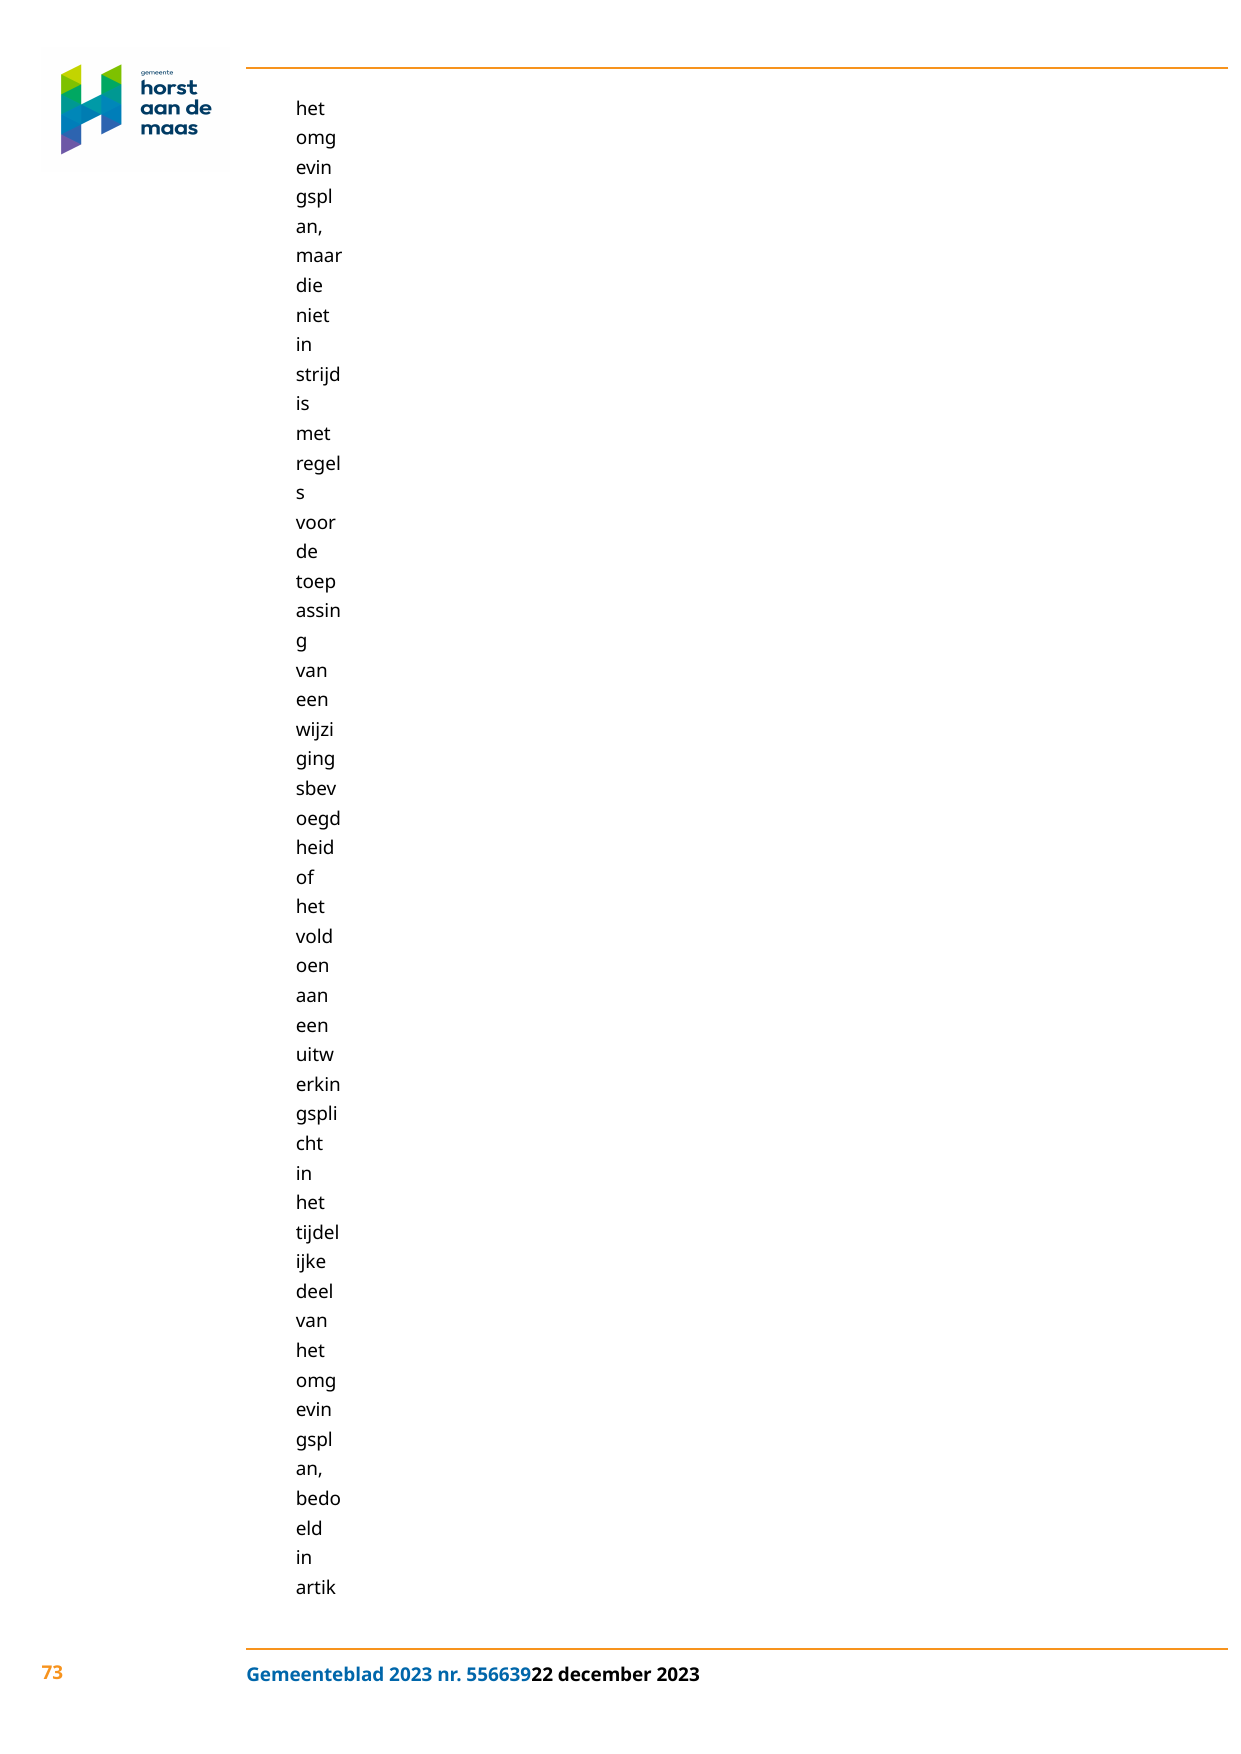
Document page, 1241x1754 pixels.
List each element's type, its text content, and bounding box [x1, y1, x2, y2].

table_cell het omgevingsplan, maar die niet in strijd is met regels voor de toepassing van een wijzigingsbevoegdheid of het voldoen aan een uitwerkingsplicht in het tijdelijke deel van het omgevingsplan, bedoeld in artik [296, 95, 343, 1600]
table_cell [343, 95, 391, 1600]
picture [41, 47, 231, 172]
table_cell [248, 95, 296, 1600]
